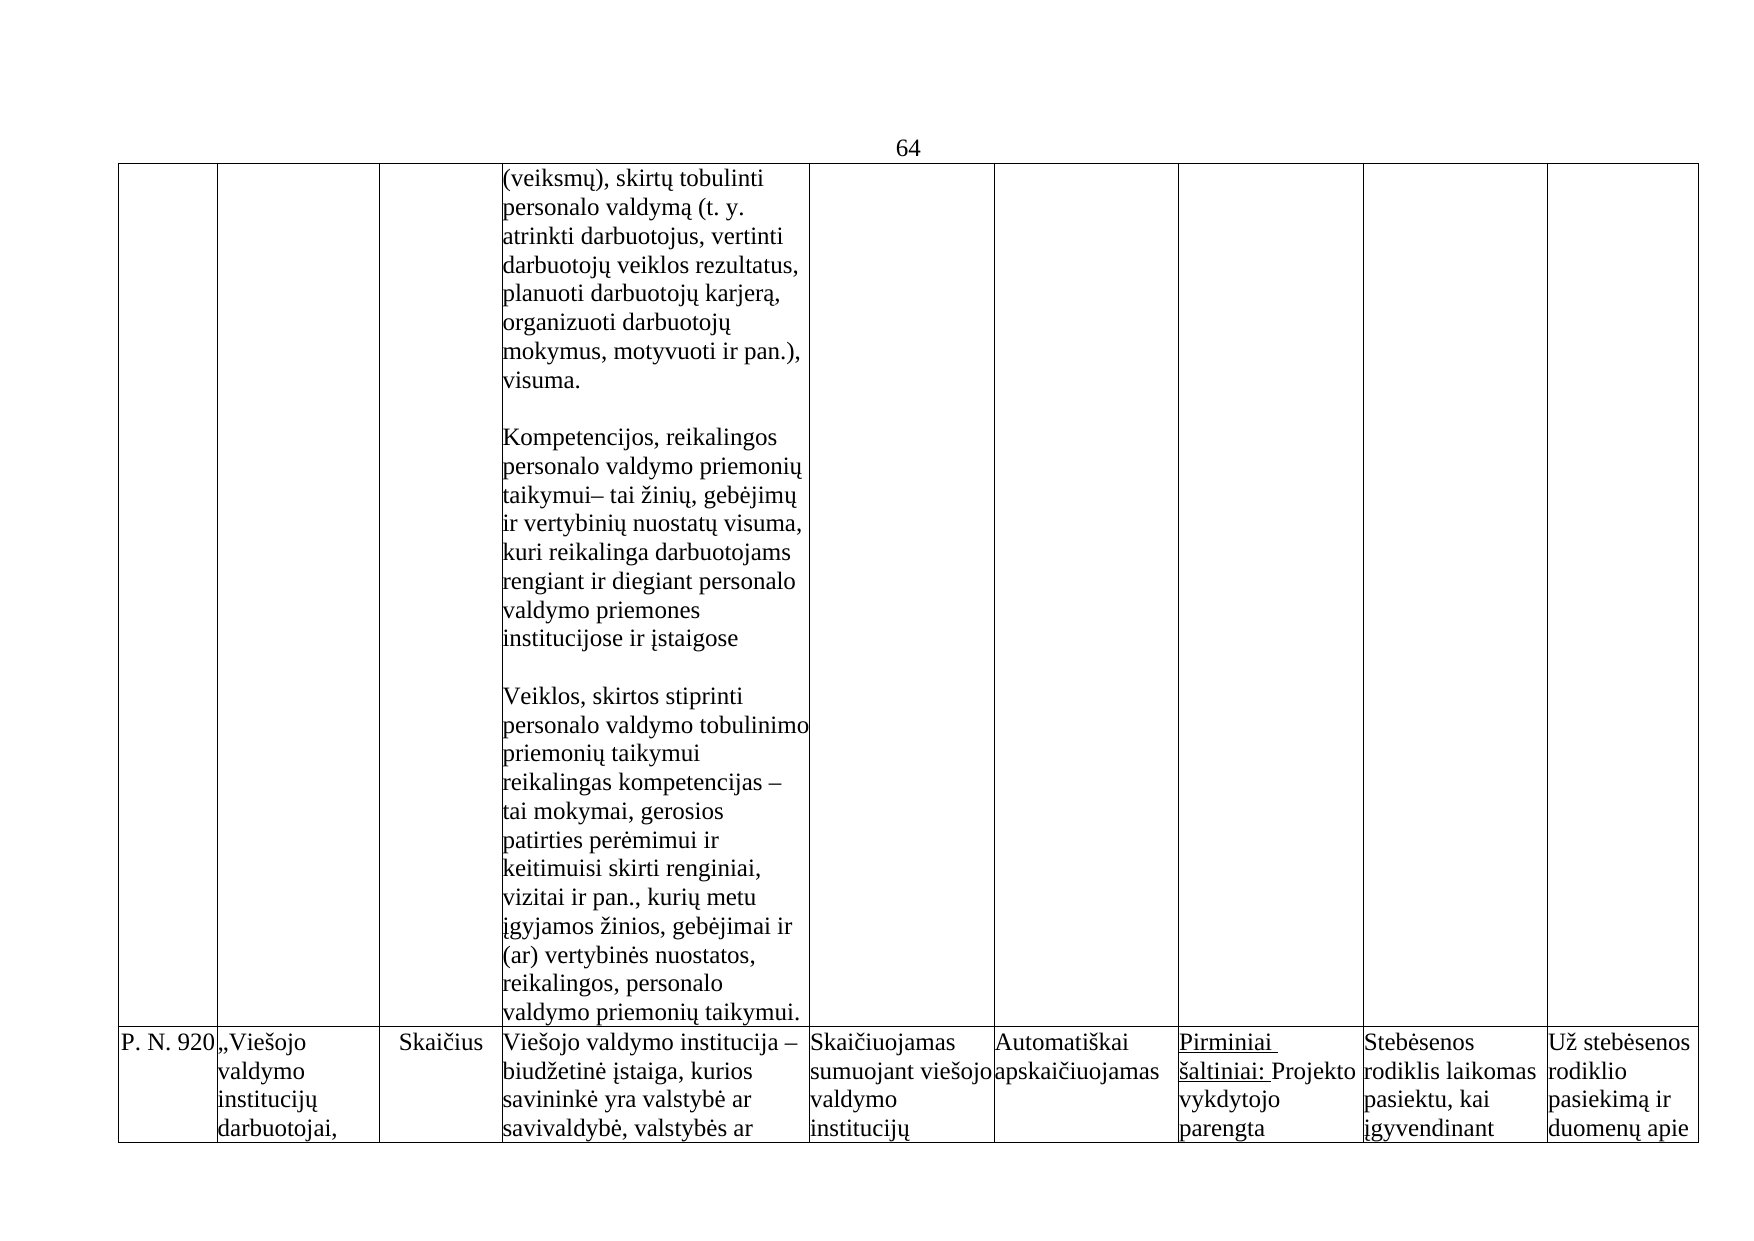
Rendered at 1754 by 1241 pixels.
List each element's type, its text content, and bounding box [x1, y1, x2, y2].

table_cell Skaičiuojamas sumuojant viešojo valdymo institucijų [810, 1027, 994, 1142]
table_cell Automatiškai apskaičiuojamas [995, 1027, 1178, 1142]
table_cell [1179, 164, 1363, 1026]
table_cell [119, 164, 217, 1026]
table_cell [1548, 164, 1698, 1026]
table_cell „Viešojo valdymo institucijų darbuotojai, [218, 1027, 379, 1142]
table_cell P. N. 920 [119, 1027, 217, 1142]
table_cell [1364, 164, 1547, 1026]
table_cell Pirminiai šaltiniai: Projekto vykdytojo parengta [1179, 1027, 1363, 1142]
table_cell [380, 164, 502, 1026]
table_cell Už stebėsenos rodiklio pasiekimą ir duomenų apie [1548, 1027, 1698, 1142]
table_cell [995, 164, 1178, 1026]
table_cell [810, 164, 994, 1026]
table_cell (veiksmų), skirtų tobulinti personalo valdymą (t. y. atrinkti darbuotojus, vertinti darbuotojų veiklos rezultatus, planuoti darbuotojų karjerą, organizuoti darbuotojų mokymus, motyvuoti ir pan.), visuma. Kompetencijos, reikalingos personalo valdymo priemonių taikymui– tai žinių, gebėjimų ir vertybinių nuostatų visuma, kuri reikalinga darbuotojams rengiant ir diegiant personalo valdymo priemones institucijose ir įstaigose Veiklos, skirtos stiprinti personalo valdymo tobulinimo priemonių taikymui reikalingas kompetencijas – tai mokymai, gerosios patirties perėmimui ir keitimuisi skirti renginiai, vizitai ir pan., kurių metu įgyjamos žinios, gebėjimai ir (ar) vertybinės nuostatos, reikalingos, personalo valdymo priemonių taikymui. [503, 164, 809, 1026]
table_cell Stebėsenos rodiklis laikomas pasiektu, kai įgyvendinant [1364, 1027, 1547, 1142]
table_cell Skaičius [380, 1027, 502, 1142]
table_cell [218, 164, 379, 1026]
table_cell Viešojo valdymo institucija – biudžetinė įstaiga, kurios savininkė yra valstybė ar savivaldybė, valstybės ar [503, 1027, 809, 1142]
